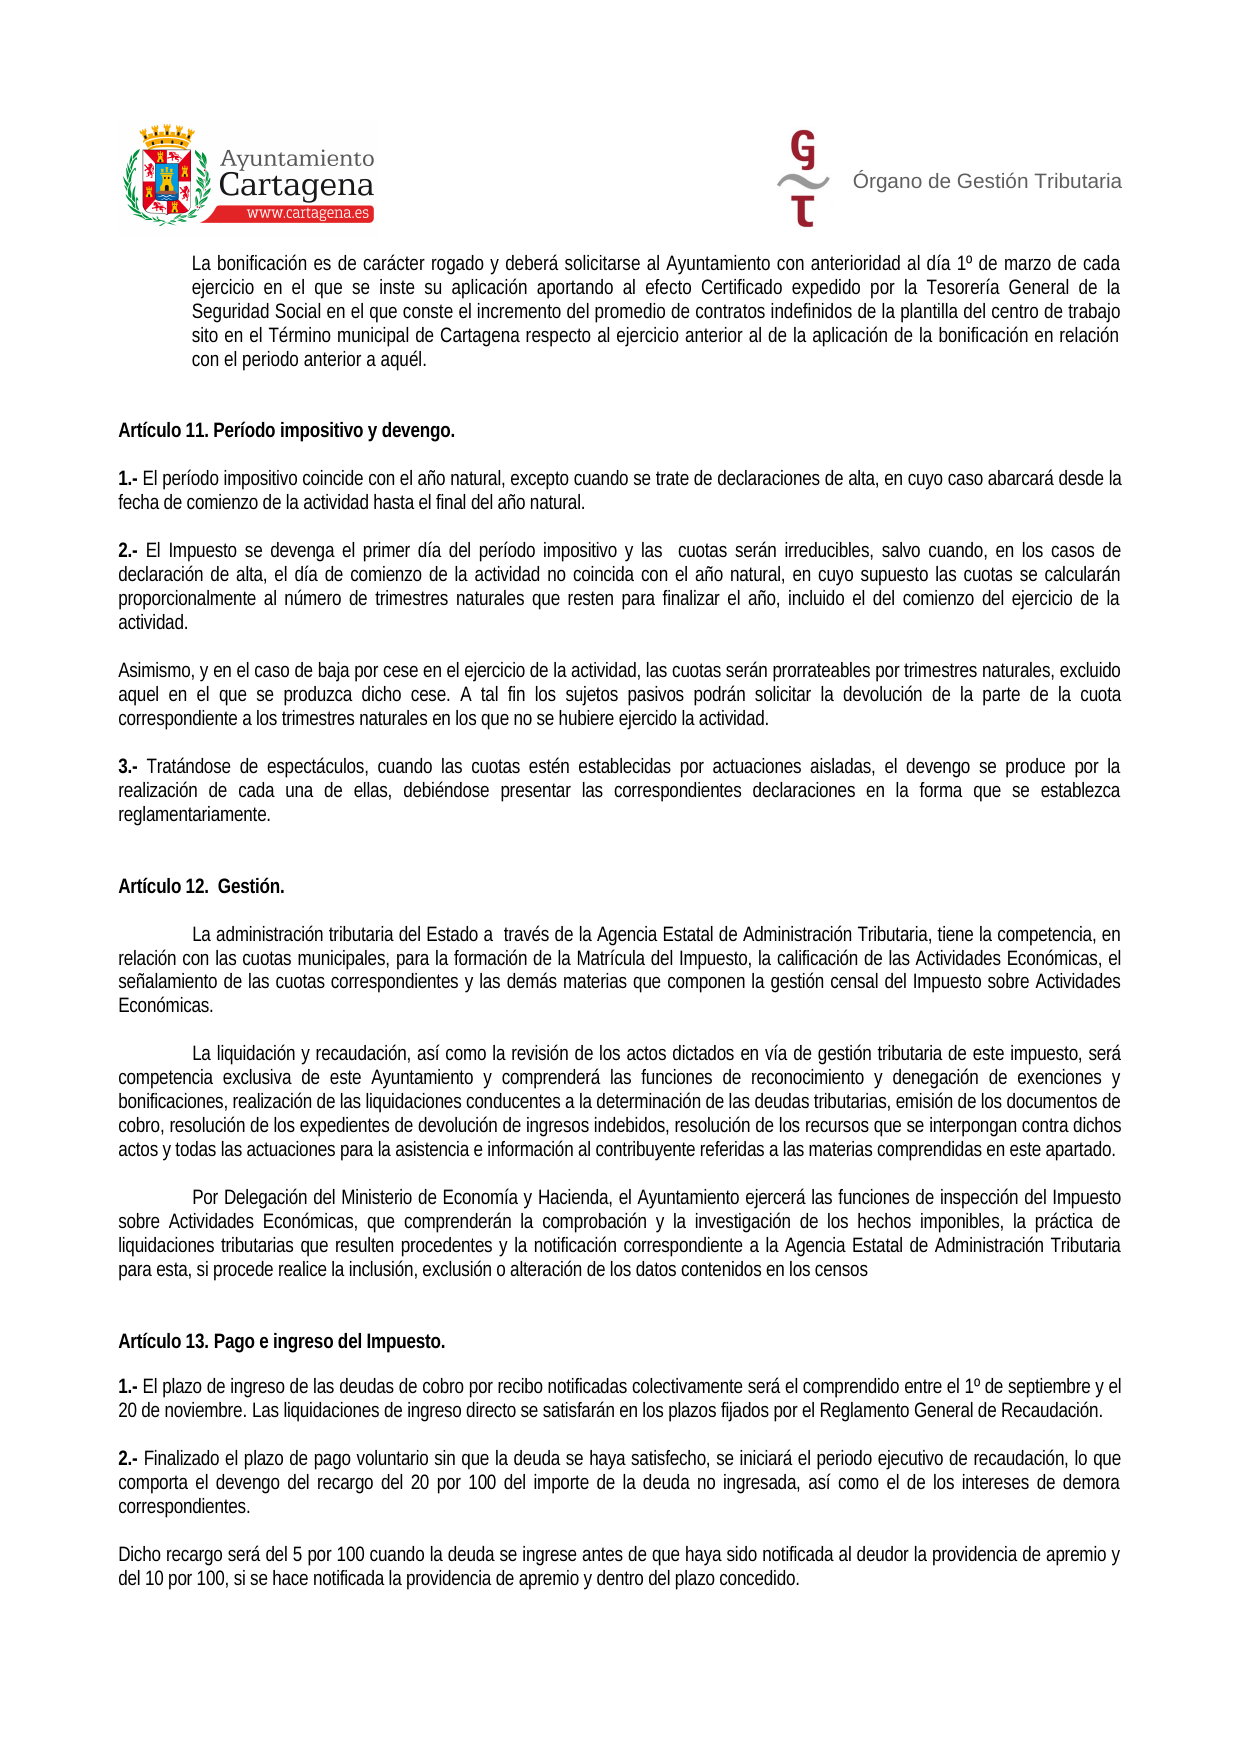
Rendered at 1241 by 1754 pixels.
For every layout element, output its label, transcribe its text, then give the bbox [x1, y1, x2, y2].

text Artículo 12. Gestión. [118, 873, 1122, 897]
text Artículo 11. Período impositivo y devengo. [118, 418, 1122, 442]
text Asimismo, y en el caso de baja por cese en el ejercicio de la actividad, las cuotas serán prorrateables por trimestres naturales, excluido aquel en el que se produzca dicho cese. A tal fin los sujetos pasivos podrán solicitar la devolución de la parte de la cuota correspondiente a los trimestres naturales en los que no se hubiere ejercido la actividad. [118, 658, 1122, 730]
text 2.- El Impuesto se devenga el primer día del período impositivo y las cuotas serán irreducibles, salvo cuando, en los casos de declaración de alta, el día de comienzo de la actividad no coincida con el año natural, en cuyo supuesto las cuotas se calcularán proporcionalmente al número de trimestres naturales que resten para finalizar el año, incluido el del comienzo del ejercicio de la actividad. [118, 538, 1122, 634]
text La liquidación y recaudación, así como la revisión de los actos dictados en vía de gestión tributaria de este impuesto, será competencia exclusiva de este Ayuntamiento y comprenderá las funciones de reconocimiento y denegación de exenciones y bonificaciones, realización de las liquidaciones conducentes a la determinación de las deudas tributarias, emisión de los documentos de cobro, resolución de los expedientes de devolución de ingresos indebidos, resolución de los recursos que se interpongan contra dichos actos y todas las actuaciones para la asistencia e información al contribuyente referidas a las materias comprendidas en este apartado. [118, 1041, 1122, 1161]
text 1.- El plazo de ingreso de las deudas de cobro por recibo notificadas colectivamente será el comprendido entre el 1º de septiembre y el 20 de noviembre. Las liquidaciones de ingreso directo se satisfarán en los plazos fijados por el Reglamento General de Recaudación. [118, 1374, 1122, 1422]
text 1.- El período impositivo coincide con el año natural, excepto cuando se trate de declaraciones de alta, en cuyo caso abarcará desde la fecha de comienzo de la actividad hasta el final del año natural. [118, 466, 1122, 514]
text 2.- Finalizado el plazo de pago voluntario sin que la deuda se haya satisfecho, se iniciará el periodo ejecutivo de recaudación, lo que comporta el devengo del recargo del 20 por 100 del importe de la deuda no ingresada, así como el de los intereses de demora correspondientes. [118, 1446, 1122, 1518]
text 3.- Tratándose de espectáculos, cuando las cuotas estén establecidas por actuaciones aisladas, el devengo se produce por la realización de cada una de ellas, debiéndose presentar las correspondientes declaraciones en la forma que se establezca reglamentariamente. [118, 754, 1122, 826]
text Dicho recargo será del 5 por 100 cuando la deuda se ingrese antes de que haya sido notificada al deudor la providencia de apremio y del 10 por 100, si se hace notificada la providencia de apremio y dentro del plazo concedido. [118, 1542, 1122, 1590]
text La bonificación es de carácter rogado y deberá solicitarse al Ayuntamiento con anterioridad al día 1º de marzo de cada ejercicio en el que se inste su aplicación aportando al efecto Certificado expedido por la Tesorería General de la Seguridad Social en el que conste el incremento del promedio de contratos indefinidos de la plantilla del centro de trabajo sito en el Término municipal de Cartagena respecto al ejercicio anterior al de la aplicación de la bonificación en relación con el periodo anterior a aquél. [192, 251, 1122, 370]
picture [117, 119, 379, 236]
text La administración tributaria del Estado a través de la Agencia Estatal de Administración Tributaria, tiene la competencia, en relación con las cuotas municipales, para la formación de la Matrícula del Impuesto, la calificación de las Actividades Económicas, el señalamiento de las cuotas correspondientes y las demás materias que componen la gestión censal del Impuesto sobre Actividades Económicas. [118, 921, 1122, 1017]
text Artículo 13. Pago e ingreso del Impuesto. [118, 1329, 1122, 1353]
text Por Delegación del Ministerio de Economía y Hacienda, el Ayuntamiento ejercerá las funciones de inspección del Impuesto sobre Actividades Económicas, que comprenderán la comprobación y la investigación de los hechos imponibles, la práctica de liquidaciones tributarias que resulten procedentes y la notificación correspondiente a la Agencia Estatal de Administración Tributaria para esta, si procede realice la inclusión, exclusión o alteración de los datos contenidos en los censos [118, 1185, 1122, 1281]
